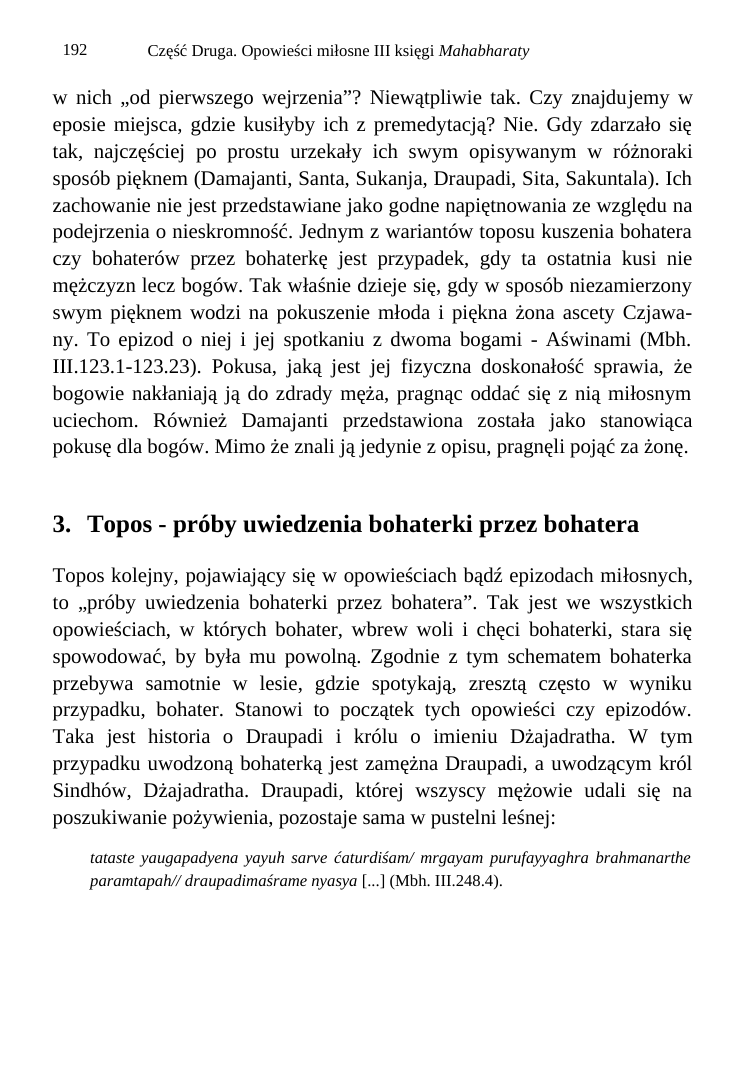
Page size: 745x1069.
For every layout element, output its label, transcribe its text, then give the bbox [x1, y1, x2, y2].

text w nich „od pierwszego wejrzenia”? Niewątpliwie tak. Czy znajdu­jemy w eposie miejsca, gdzie kusiłyby ich z premedytacją? Nie. Gdy zdarzało się tak, najczęściej po prostu urzekały ich swym opi­sywanym w różnoraki sposób pięknem (Damajanti, Santa, Sukanja, Draupadi, Sita, Sakuntala). Ich zachowanie nie jest przedstawiane jako godne napiętnowania ze względu na podejrzenia o nieskromność. Jednym z wariantów toposu kuszenia bohatera czy bohaterów przez bohaterkę jest przypadek, gdy ta ostatnia kusi nie mężczyzn lecz bogów. Tak właśnie dzieje się, gdy w sposób niezamierzony swym pięknem wodzi na pokuszenie młoda i piękna żona ascety Czjawa- ny. To epizod o niej i jej spotkaniu z dwoma bogami - Aświnami (Mbh. III.123.1-123.23). Pokusa, jaką jest jej fizyczna doskonałość sprawia, że bogowie nakłaniają ją do zdrady męża, pragnąc oddać się z nią miłosnym uciechom. Również Damajanti przedstawiona została jako stanowiąca pokusę dla bogów. Mimo że znali ją jedynie z opisu, pragnęli pojąć za żonę. [52, 85, 693, 458]
text tataste yaugapadyena yayuh sarve ćaturdiśam/ mrgayam purufayyaghra brahmanarthe paramtapah// draupadimaśrame nyasya [...] (Mbh. III.248.4). [90, 848, 693, 890]
text 192 [58, 39, 91, 59]
text Topos kolejny, pojawiający się w opowieściach bądź epizodach mi­łosnych, to „próby uwiedzenia bohaterki przez bohatera”. Tak jest we wszystkich opowieściach, w których bohater, wbrew woli i chęci bohaterki, stara się spowodować, by była mu powolną. Zgodnie z tym schematem bohaterka przebywa samotnie w lesie, gdzie spotykają, zresztą często w wyniku przypadku, bohater. Stanowi to początek tych opowieści czy epizodów. Taka jest historia o Draupadi i królu o imie­niu Dżajadratha. W tym przypadku uwodzoną bohaterką jest zamężna Draupadi, a uwodzącym król Sindhów, Dżajadratha. Draupadi, której wszyscy mężowie udali się na poszukiwanie pożywienia, pozostaje sama w pustelni leśnej: [52, 563, 693, 829]
subtitle 3. Topos - próby uwiedzenia bohaterki przez bohatera [52, 509, 693, 538]
text Część Druga. Opowieści miłosne III księgi Mahabharaty [147, 41, 607, 60]
